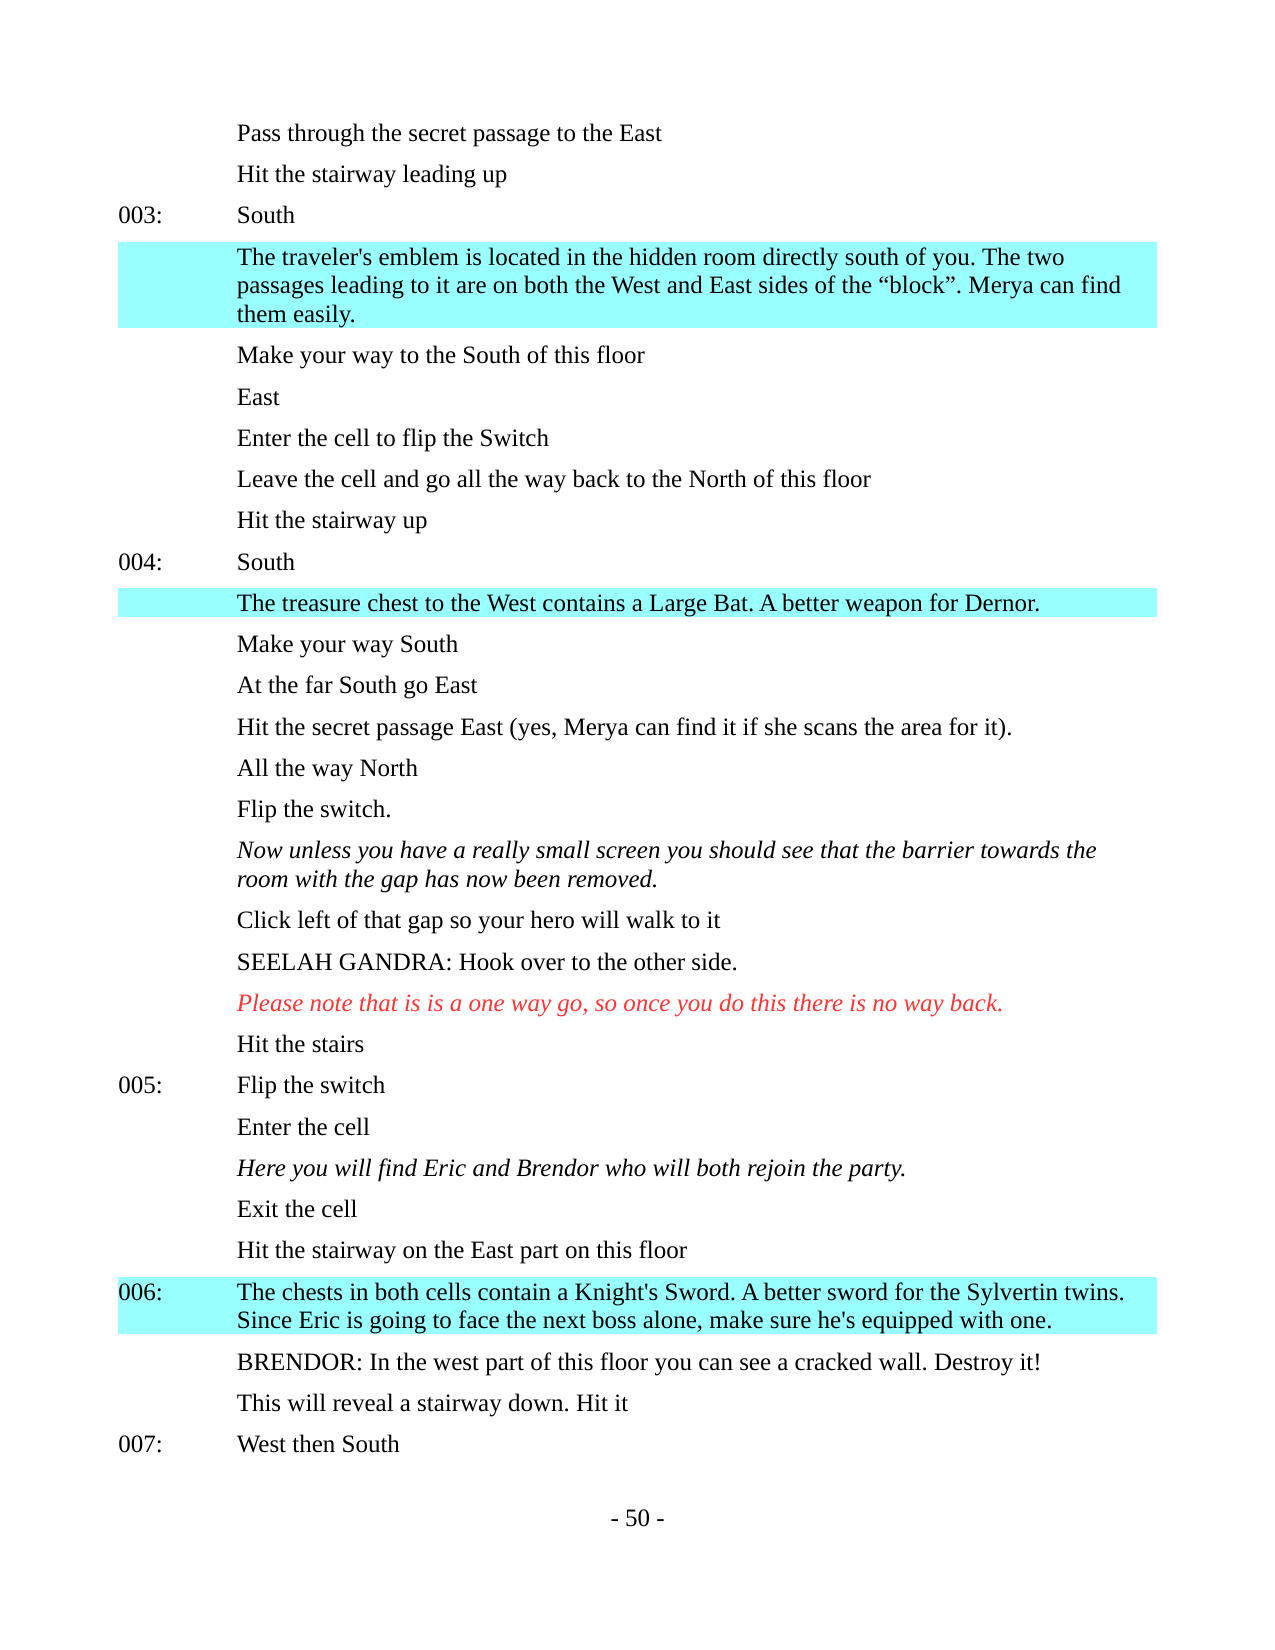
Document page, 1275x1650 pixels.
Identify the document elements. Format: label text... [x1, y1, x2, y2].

text Exit the cell [118, 1194, 1157, 1223]
text Enter the cell to flip the Switch [118, 423, 1157, 452]
text Make your way to the South of this floor [118, 341, 1157, 369]
text Flip the switch. [118, 794, 1157, 823]
text 004: South [118, 547, 1157, 576]
text Enter the cell [118, 1112, 1157, 1141]
text East [118, 382, 1157, 411]
text Pass through the secret passage to the East [118, 118, 1157, 147]
text Hit the stairway on the East part on this floor [118, 1236, 1157, 1264]
text BRENDOR: In the west part of this floor you can see a cracked wall. Destroy it! [118, 1347, 1157, 1376]
text Now unless you have a really small screen you should see that the barrier towards the room with the gap has now been removed. [118, 836, 1157, 893]
text 006: The chests in both cells contain a Knight's Sword. A better sword for the Sylvertin twins. Since Eric is going to face the next boss alone, make sure he's equipped with one. [118, 1277, 1157, 1334]
text Hit the stairs [118, 1029, 1157, 1058]
text Click left of that gap so your hero will walk to it [118, 906, 1157, 934]
text Make your way South [118, 629, 1157, 658]
text 003: South [118, 201, 1157, 229]
text SEELAH GANDRA: Hook over to the other side. [118, 947, 1157, 976]
text Hit the stairway leading up [118, 159, 1157, 188]
text The treasure chest to the West contains a Large Bat. A better weapon for Dernor. [118, 588, 1157, 617]
text All the way North [118, 753, 1157, 782]
text The traveler's emblem is located in the hidden room directly south of you. The two passages leading to it are on both the West and East sides of the “block”. Merya can find them easily. [118, 242, 1157, 328]
text At the far South go East [118, 671, 1157, 699]
text Here you will find Eric and Brendor who will both rejoin the party. [118, 1153, 1157, 1182]
text Please note that is is a one way go, so once you do this there is no way back. [118, 988, 1157, 1017]
text This will reveal a stairway down. Hit it [118, 1388, 1157, 1417]
text 007: West then South [118, 1429, 1157, 1458]
text Leave the cell and go all the way back to the North of this floor [118, 464, 1157, 493]
text Hit the stairway up [118, 506, 1157, 534]
text 005: Flip the switch [118, 1071, 1157, 1099]
text Hit the secret passage East (yes, Merya can find it if she scans the area for it). [118, 712, 1157, 741]
